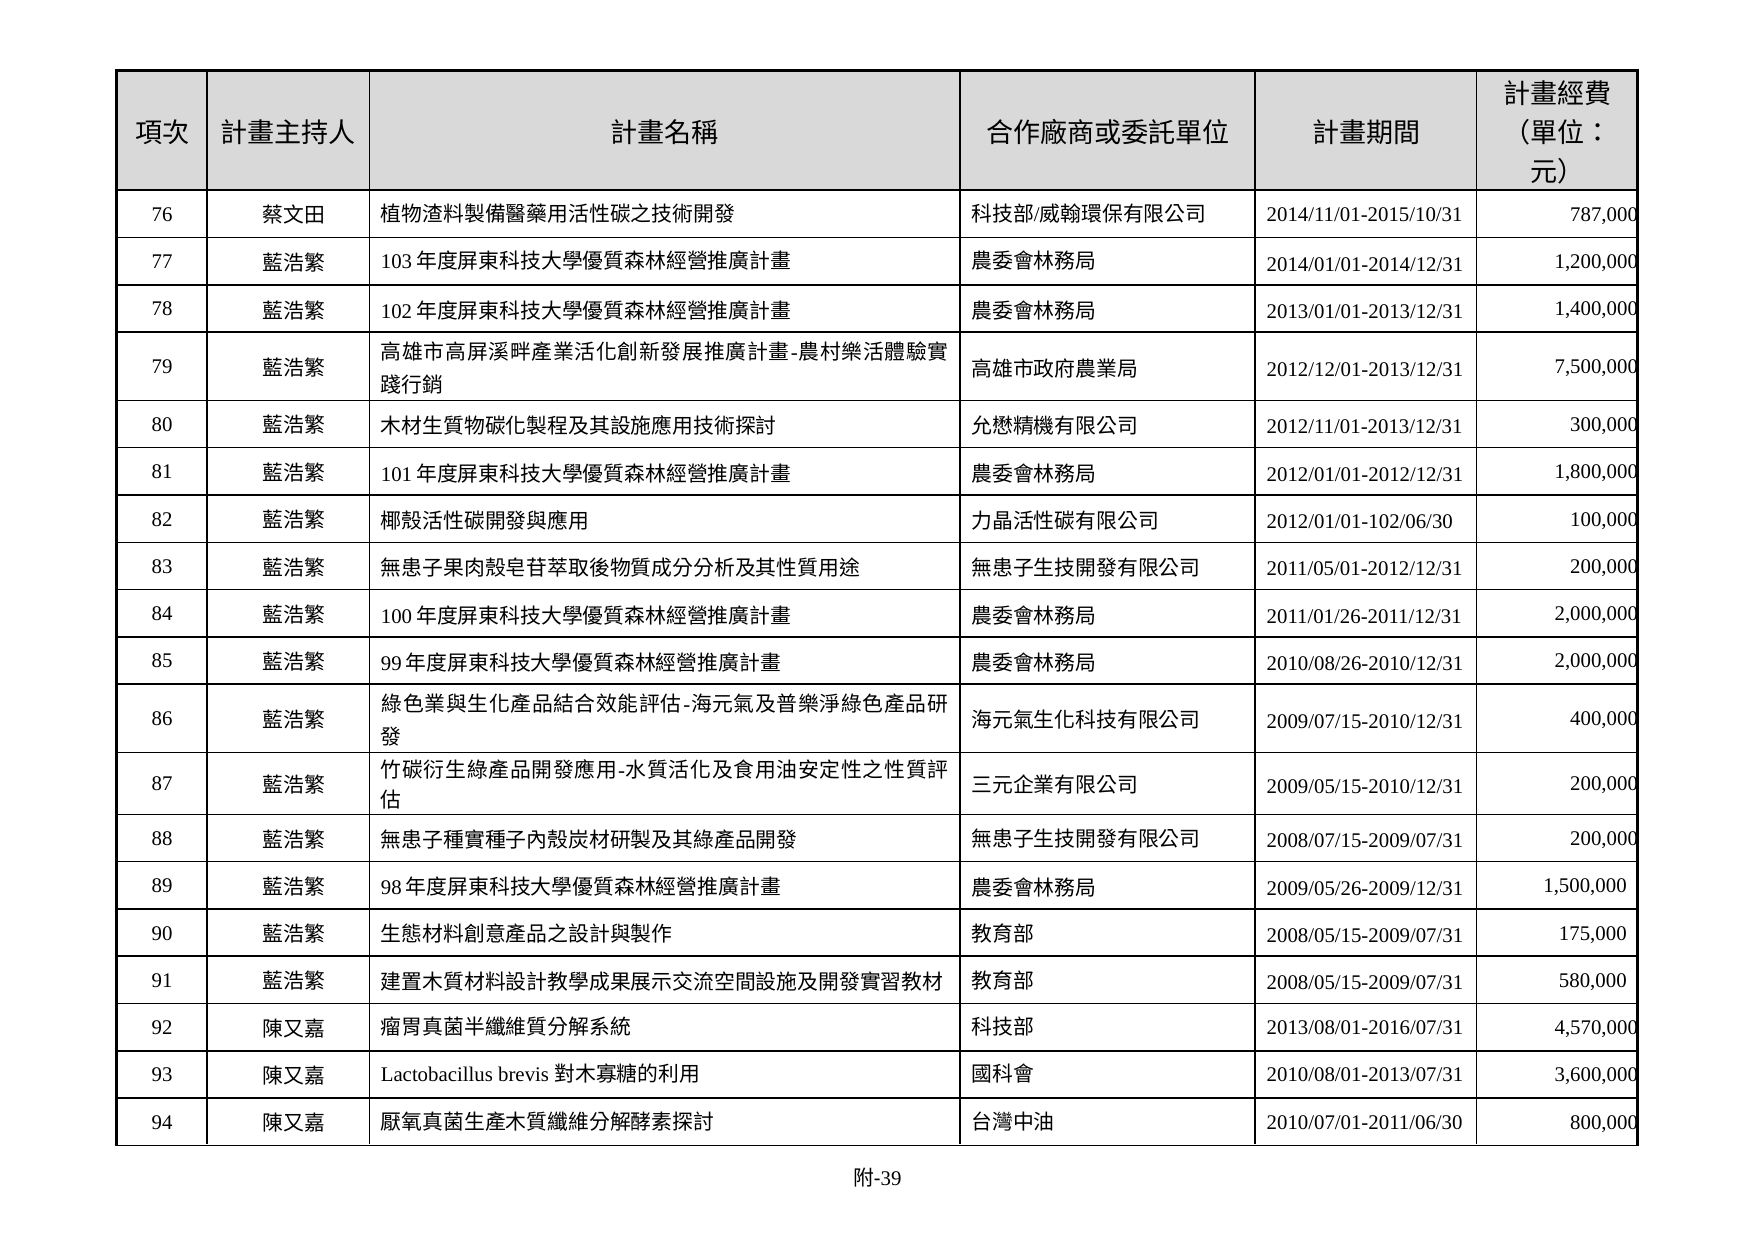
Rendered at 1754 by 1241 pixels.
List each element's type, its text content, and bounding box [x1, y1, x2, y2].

table_cell 200,000 [1477, 543, 1636, 589]
table_cell 竹碳衍生綠產品開發應用-水質活化及食用油安定性之性質評估 [370, 753, 959, 813]
table_cell 藍浩繁 [208, 448, 369, 494]
table_cell 580,000 [1477, 957, 1636, 1003]
table_cell 99年度屏東科技大學優質森林經營推廣計畫 [370, 638, 959, 683]
table_cell 93 [118, 1052, 206, 1097]
table_cell 藍浩繁 [208, 286, 369, 331]
table_cell 允懋精機有限公司 [961, 401, 1254, 447]
table_cell 78 [118, 286, 206, 331]
table_cell 農委會林務局 [961, 238, 1254, 284]
table_cell 農委會林務局 [961, 590, 1254, 636]
table_cell 藍浩繁 [208, 238, 369, 284]
table_cell 1,400,000 [1477, 286, 1636, 331]
table_cell 農委會林務局 [961, 862, 1254, 908]
table_cell 無患子生技開發有限公司 [961, 543, 1254, 589]
table_cell 2010/08/26-2010/12/31 [1256, 638, 1476, 683]
table_cell 100,000 [1477, 496, 1636, 541]
table_cell 92 [118, 1004, 206, 1050]
table_cell 1,500,000 [1477, 862, 1636, 908]
table_cell 200,000 [1477, 753, 1636, 813]
table_cell 2014/01/01-2014/12/31 [1256, 238, 1476, 284]
table_cell 83 [118, 543, 206, 589]
table_header 計畫期間 [1256, 72, 1476, 189]
table_cell 200,000 [1477, 815, 1636, 861]
table_cell 科技部/威翰環保有限公司 [961, 191, 1254, 237]
table_cell 藍浩繁 [208, 638, 369, 683]
table_cell 木材生質物碳化製程及其設施應用技術探討 [370, 401, 959, 447]
table_cell 2008/07/15-2009/07/31 [1256, 815, 1476, 861]
table_cell 175,000 [1477, 910, 1636, 955]
table_cell 藍浩繁 [208, 590, 369, 636]
table_cell 2010/07/01-2011/06/30 [1256, 1099, 1476, 1144]
table_cell 2,000,000 [1477, 638, 1636, 683]
table_cell 高雄市高屏溪畔產業活化創新發展推廣計畫-農村樂活體驗實踐行銷 [370, 333, 959, 399]
table_cell 教育部 [961, 957, 1254, 1003]
table_cell 103年度屏東科技大學優質森林經營推廣計畫 [370, 238, 959, 284]
table_cell 94 [118, 1099, 206, 1144]
table_cell 86 [118, 685, 206, 751]
table_cell 89 [118, 862, 206, 908]
table_cell 85 [118, 638, 206, 683]
table_cell 300,000 [1477, 401, 1636, 447]
table_cell 91 [118, 957, 206, 1003]
table_header 計畫主持人 [208, 72, 369, 189]
table_cell 藍浩繁 [208, 685, 369, 751]
table_cell 高雄市政府農業局 [961, 333, 1254, 399]
table_cell 7,500,000 [1477, 333, 1636, 399]
table_cell 三元企業有限公司 [961, 753, 1254, 813]
table_cell 3,600,000 [1477, 1052, 1636, 1097]
table_cell 無患子生技開發有限公司 [961, 815, 1254, 861]
table_cell 科技部 [961, 1004, 1254, 1050]
table_cell 2013/01/01-2013/12/31 [1256, 286, 1476, 331]
table_cell 2009/05/26-2009/12/31 [1256, 862, 1476, 908]
table_cell 787,000 [1477, 191, 1636, 237]
table_cell 藍浩繁 [208, 910, 369, 955]
table_cell 1,800,000 [1477, 448, 1636, 494]
table_cell 800,000 [1477, 1099, 1636, 1144]
table_cell 2008/05/15-2009/07/31 [1256, 957, 1476, 1003]
table_cell 79 [118, 333, 206, 399]
table_cell 藍浩繁 [208, 815, 369, 861]
table_cell 無患子果肉殼皂苷萃取後物質成分分析及其性質用途 [370, 543, 959, 589]
table_header 項次 [118, 72, 206, 189]
table_cell 無患子種實種子內殼炭材研製及其綠產品開發 [370, 815, 959, 861]
table_cell 2011/05/01-2012/12/31 [1256, 543, 1476, 589]
table_cell 藍浩繁 [208, 333, 369, 399]
table_header 計畫名稱 [370, 72, 959, 189]
table_cell 2012/11/01-2013/12/31 [1256, 401, 1476, 447]
table_cell 力晶活性碳有限公司 [961, 496, 1254, 541]
table_cell 2010/08/01-2013/07/31 [1256, 1052, 1476, 1097]
table_cell 87 [118, 753, 206, 813]
table_cell 2013/08/01-2016/07/31 [1256, 1004, 1476, 1050]
table_cell 海元氣生化科技有限公司 [961, 685, 1254, 751]
table_cell 農委會林務局 [961, 638, 1254, 683]
table_cell 2012/01/01-102/06/30 [1256, 496, 1476, 541]
table_cell 教育部 [961, 910, 1254, 955]
table_cell 陳又嘉 [208, 1099, 369, 1144]
table_cell 農委會林務局 [961, 286, 1254, 331]
table_cell 2012/12/01-2013/12/31 [1256, 333, 1476, 399]
table_cell 藍浩繁 [208, 957, 369, 1003]
table_cell Lactobacillus brevis 對木寡糖的利用 [370, 1052, 959, 1097]
table_cell 國科會 [961, 1052, 1254, 1097]
table_cell 90 [118, 910, 206, 955]
table_cell 100年度屏東科技大學優質森林經營推廣計畫 [370, 590, 959, 636]
table_cell 藍浩繁 [208, 862, 369, 908]
table_cell 藍浩繁 [208, 753, 369, 813]
table_cell 綠色業與生化產品結合效能評估-海元氣及普樂淨綠色產品研發 [370, 685, 959, 751]
table_cell 建置木質材料設計教學成果展示交流空間設施及開發實習教材 [370, 957, 959, 1003]
table_cell 厭氧真菌生產木質纖維分解酵素探討 [370, 1099, 959, 1144]
table_cell 400,000 [1477, 685, 1636, 751]
table_cell 瘤胃真菌半纖維質分解系統 [370, 1004, 959, 1050]
table_cell 藍浩繁 [208, 543, 369, 589]
table_cell 蔡文田 [208, 191, 369, 237]
table_cell 98年度屏東科技大學優質森林經營推廣計畫 [370, 862, 959, 908]
table_cell 2,000,000 [1477, 590, 1636, 636]
table_cell 2014/11/01-2015/10/31 [1256, 191, 1476, 237]
table_cell 2009/05/15-2010/12/31 [1256, 753, 1476, 813]
table_cell 藍浩繁 [208, 496, 369, 541]
table_cell 102年度屏東科技大學優質森林經營推廣計畫 [370, 286, 959, 331]
table_cell 4,570,000 [1477, 1004, 1636, 1050]
table_cell 88 [118, 815, 206, 861]
table_cell 陳又嘉 [208, 1004, 369, 1050]
table_header 合作廠商或委託單位 [961, 72, 1254, 189]
table_cell 2008/05/15-2009/07/31 [1256, 910, 1476, 955]
table_header 計畫經費 （單位：元） [1477, 72, 1636, 189]
table_cell 1,200,000 [1477, 238, 1636, 284]
table_cell 生態材料創意產品之設計與製作 [370, 910, 959, 955]
table_cell 77 [118, 238, 206, 284]
table_cell 農委會林務局 [961, 448, 1254, 494]
table_cell 植物渣料製備醫藥用活性碳之技術開發 [370, 191, 959, 237]
table_cell 101年度屏東科技大學優質森林經營推廣計畫 [370, 448, 959, 494]
table_cell 80 [118, 401, 206, 447]
table_cell 藍浩繁 [208, 401, 369, 447]
table_cell 2012/01/01-2012/12/31 [1256, 448, 1476, 494]
table_cell 椰殼活性碳開發與應用 [370, 496, 959, 541]
table_cell 2011/01/26-2011/12/31 [1256, 590, 1476, 636]
table_cell 84 [118, 590, 206, 636]
table_cell 81 [118, 448, 206, 494]
table_cell 82 [118, 496, 206, 541]
table_cell 陳又嘉 [208, 1052, 369, 1097]
table_cell 2009/07/15-2010/12/31 [1256, 685, 1476, 751]
table_cell 76 [118, 191, 206, 237]
table_cell 台灣中油 [961, 1099, 1254, 1144]
